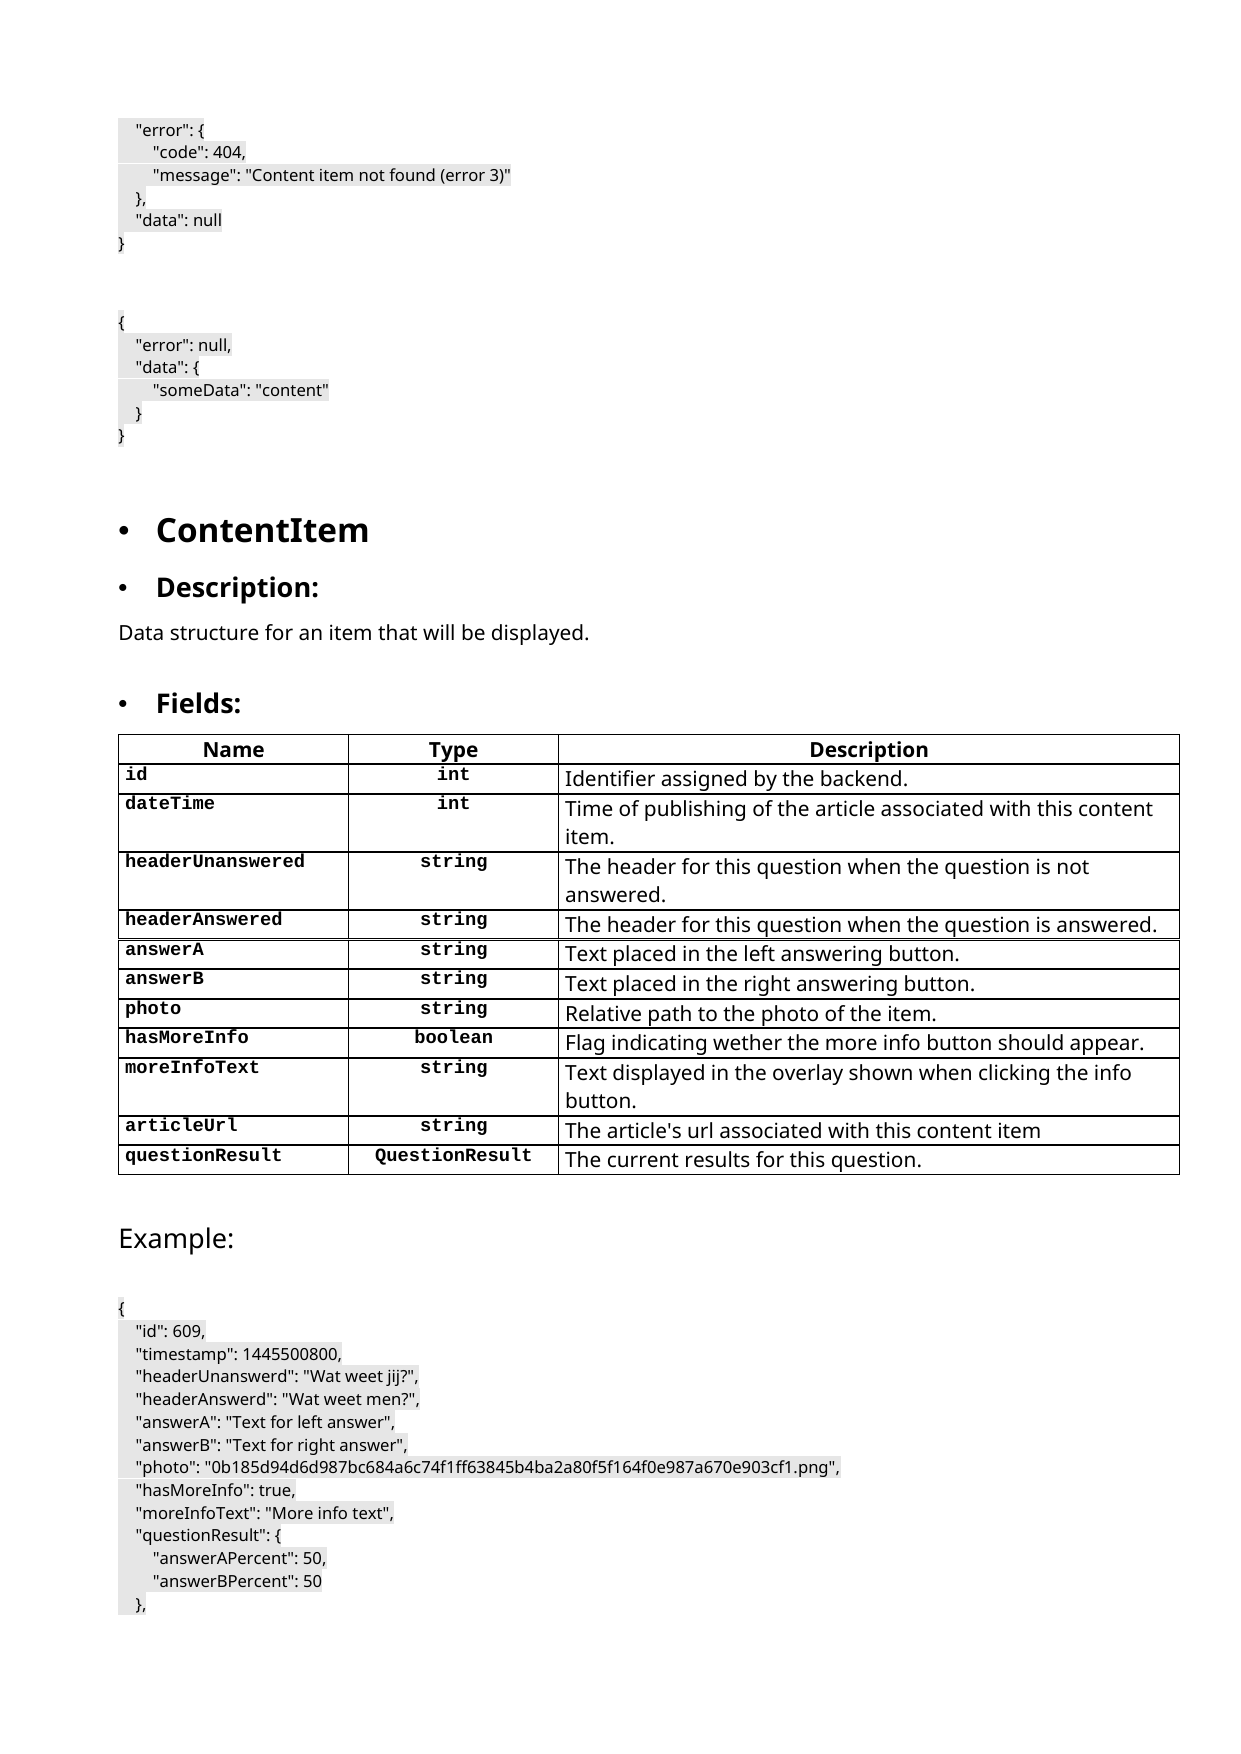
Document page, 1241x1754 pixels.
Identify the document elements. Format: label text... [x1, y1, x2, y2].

table_cell Relative path to the photo of the item. [559, 1000, 1179, 1027]
table_cell string [349, 853, 558, 909]
text "message": "Content item not found (error 3)" [118, 163, 1122, 186]
list ContentItem [81, 507, 1122, 553]
text "questionResult": { [118, 1524, 1122, 1547]
text { [118, 310, 1122, 333]
table_cell string [349, 941, 558, 968]
table_cell moreInfoText [119, 1059, 348, 1115]
table_cell answerA [119, 941, 348, 968]
table_cell articleUrl [119, 1117, 348, 1144]
text "data": { [118, 356, 1122, 378]
table_cell string [349, 1000, 558, 1027]
table_cell QuestionResult [349, 1146, 558, 1174]
table_cell questionResult [119, 1146, 348, 1174]
text "answerA": "Text for left answer", [118, 1410, 1122, 1433]
table_cell photo [119, 1000, 348, 1027]
table_cell Text displayed in the overlay shown when clicking the info button. [559, 1059, 1179, 1115]
table_cell The current results for this question. [559, 1146, 1179, 1174]
table_cell string [349, 1059, 558, 1115]
table_cell hasMoreInfo [119, 1029, 348, 1057]
text "answerB": "Text for right answer", [118, 1433, 1122, 1456]
table_header Name [119, 735, 348, 763]
table_cell Text placed in the right answering button. [559, 970, 1179, 998]
text "timestamp": 1445500800, [118, 1342, 1122, 1365]
table_cell boolean [349, 1029, 558, 1057]
text "someData": "content" [118, 378, 1122, 401]
table_header Description [559, 735, 1179, 763]
table_cell dateTime [119, 795, 348, 851]
table_cell headerUnanswered [119, 853, 348, 909]
table_header Type [349, 735, 558, 763]
table_cell Identifier assigned by the backend. [559, 765, 1179, 793]
table_cell Time of publishing of the article associated with this content item. [559, 795, 1179, 851]
text "answerBPercent": 50 [118, 1569, 1122, 1592]
text "error": null, [118, 333, 1122, 356]
text Example: [118, 1219, 1122, 1256]
table_cell string [349, 911, 558, 938]
text "data": null [118, 209, 1122, 232]
table_cell string [349, 1117, 558, 1144]
table_cell Text placed in the left answering button. [559, 941, 1179, 968]
table_cell int [349, 765, 558, 793]
text "error": { [118, 118, 1122, 141]
table_cell int [349, 795, 558, 851]
text } [118, 232, 1122, 254]
table_cell answerB [119, 970, 348, 998]
table_cell The header for this question when the question is answered. [559, 911, 1179, 938]
text "photo": "0b185d94d6d987bc684a6c74f1ff63845b4ba2a80f5f164f0e987a670e903cf1.png", [118, 1456, 1122, 1478]
text } [118, 401, 1122, 424]
list Description: [81, 569, 1122, 606]
text "id": 609, [118, 1319, 1122, 1342]
text Data structure for an item that will be displayed. [118, 618, 1122, 647]
text "moreInfoText": "More info text", [118, 1501, 1122, 1524]
table_cell headerAnswered [119, 911, 348, 938]
text "headerUnanswerd": "Wat weet jij?", [118, 1365, 1122, 1388]
text { [118, 1297, 1122, 1319]
table_cell The header for this question when the question is not answered. [559, 853, 1179, 909]
table_cell id [119, 765, 348, 793]
table_cell string [349, 970, 558, 998]
text "code": 404, [118, 141, 1122, 163]
table_cell The article's url associated with this content item [559, 1117, 1179, 1144]
text }, [118, 186, 1122, 209]
text "answerAPercent": 50, [118, 1547, 1122, 1569]
text }, [118, 1592, 1122, 1615]
text "hasMoreInfo": true, [118, 1478, 1122, 1501]
text "headerAnswerd": "Wat weet men?", [118, 1388, 1122, 1410]
list Fields: [81, 684, 1122, 721]
table_cell Flag indicating wether the more info button should appear. [559, 1029, 1179, 1057]
text } [118, 424, 1122, 447]
